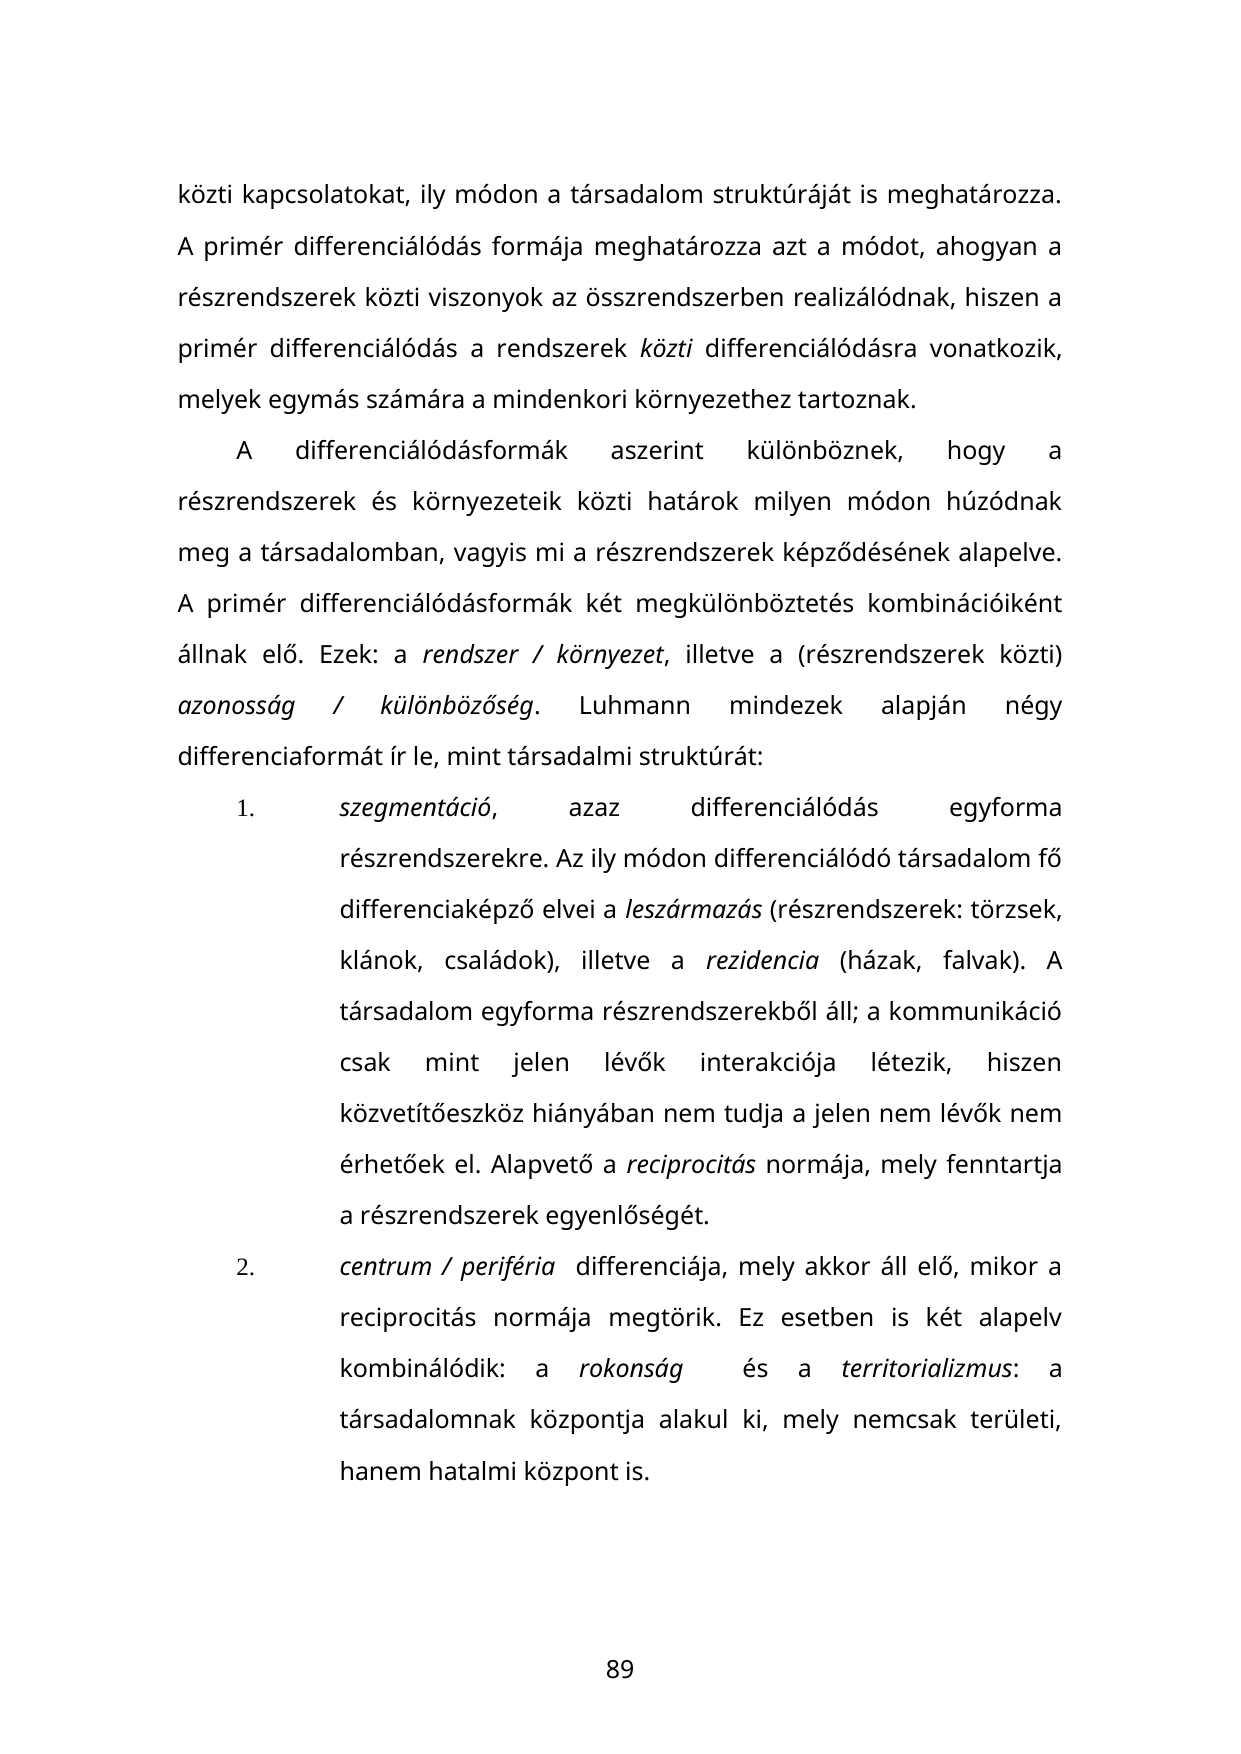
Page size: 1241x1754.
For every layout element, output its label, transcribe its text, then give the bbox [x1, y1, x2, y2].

list centrum / periféria differenciája, mely akkor áll elő, mikor a reciprocitás normája megtörik. Ez esetben is két alapelv kombinálódik: a rokonság és a territorializmus: a társadalomnak központja alakul ki, mely nemcsak területi, hanem hatalmi központ is. [236, 1249, 1063, 1487]
text A differenciálódásformák aszerint különböznek, hogy a részrendszerek és környezeteik közti határok milyen módon húzódnak meg a társadalomban, vagyis mi a részrendszerek képződésének alapelve. A primér differenciálódásformák két megkülönböztetés kombinációiként állnak elő. Ezek: a rendszer / környezet, illetve a (részrendszerek közti) azonosság / különbözőség. Luhmann mindezek alapján négy differenciaformát ír le, mint társadalmi struktúrát: [177, 432, 1063, 773]
text közti kapcsolatokat, ily módon a társadalom struktúráját is meghatározza. A primér differenciálódás formája meghatározza azt a módot, ahogyan a részrendszerek közti viszonyok az összrendszerben realizálódnak, hiszen a primér differenciálódás a rendszerek közti differenciálódásra vonatkozik, melyek egymás számára a mindenkori környezethez tartoznak. [177, 177, 1063, 415]
list szegmentáció, azaz differenciálódás egyforma részrendszerekre. Az ily módon differenciálódó társadalom fő differenciaképző elvei a leszármazás (részrendszerek: törzsek, klánok, családok), illetve a rezidencia (házak, falvak). A társadalom egyforma részrendszerekből áll; a kommunikáció csak mint jelen lévők interakciója létezik, hiszen közvetítőeszköz hiányában nem tudja a jelen nem lévők nem érhetőek el. Alapvető a reciprocitás normája, mely fenntartja a részrendszerek egyenlőségét. [236, 790, 1063, 1232]
